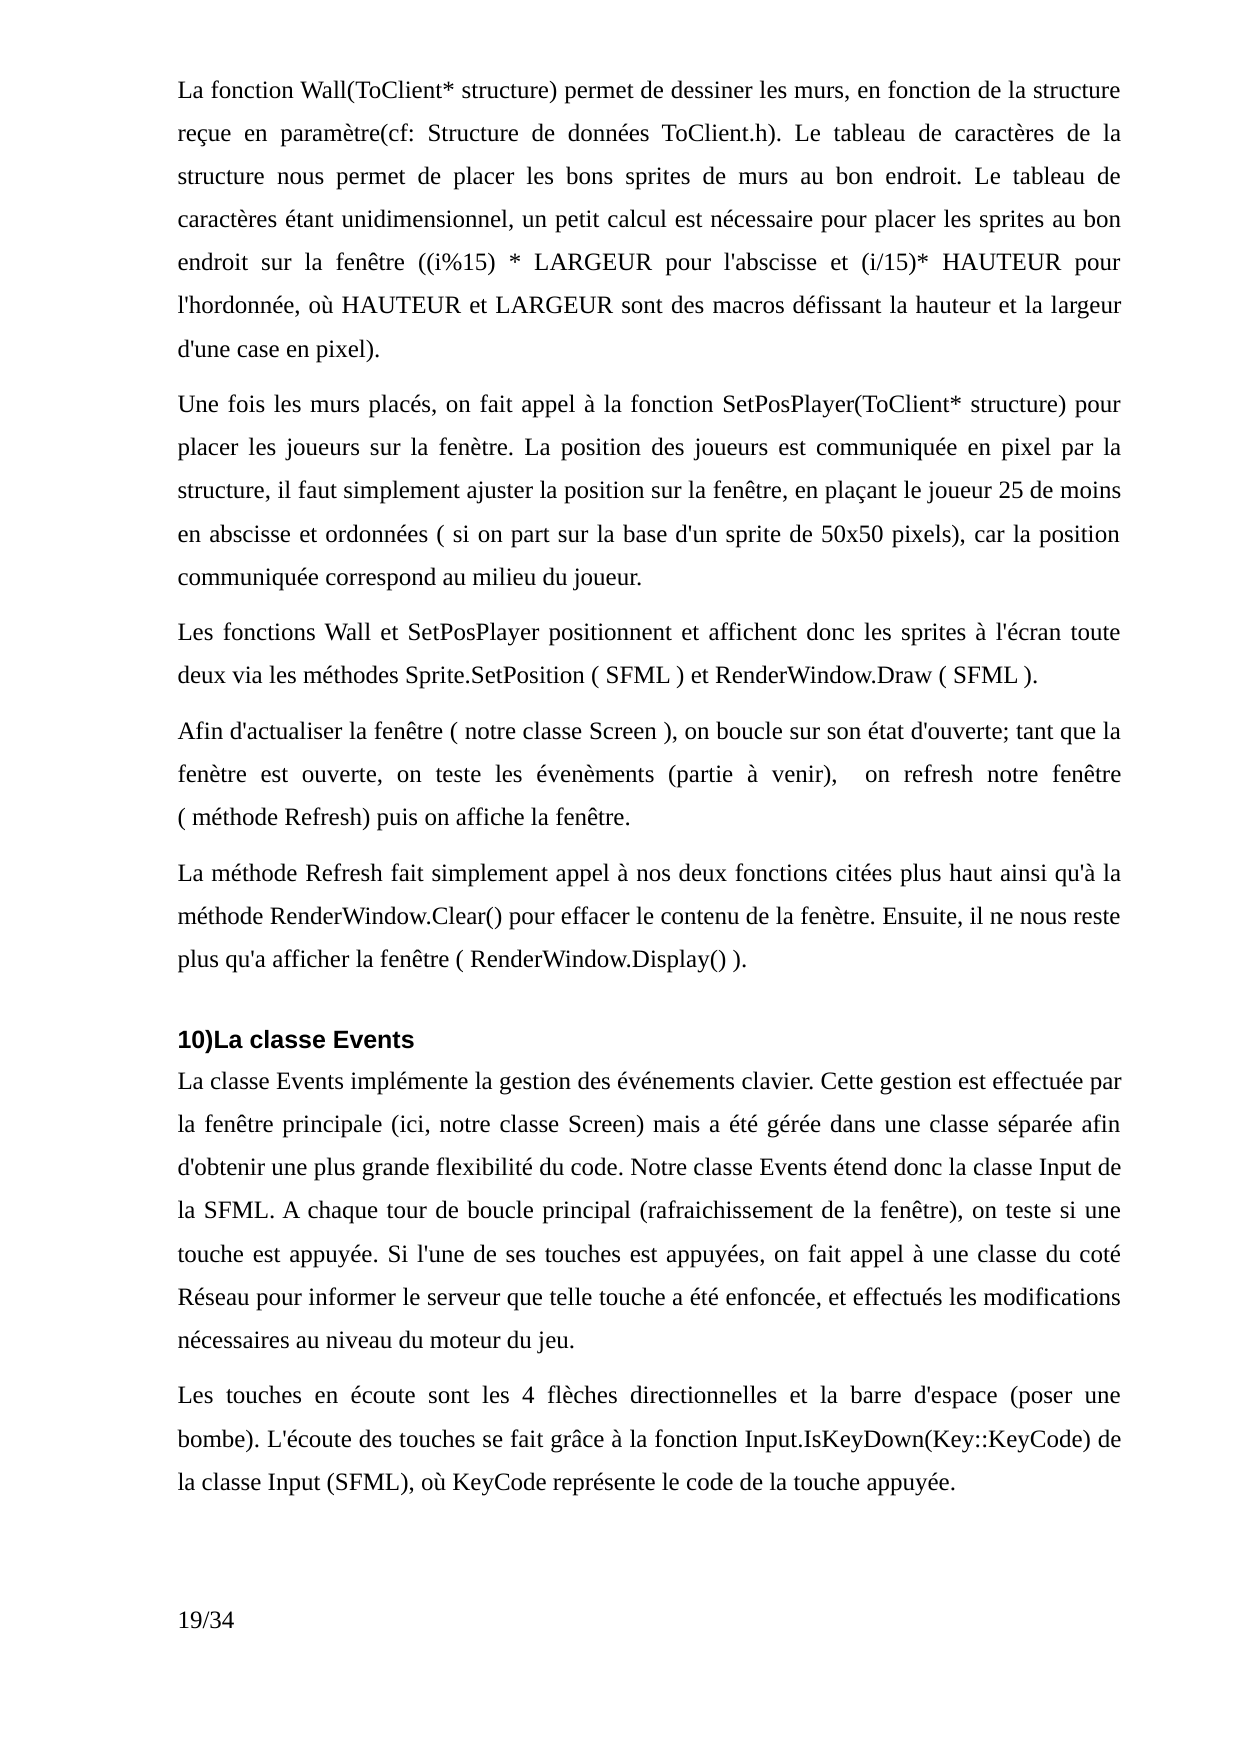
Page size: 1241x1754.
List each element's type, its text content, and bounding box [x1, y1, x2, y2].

subtitle La classe Events [177, 1025, 1122, 1054]
text La fonction Wall(ToClient* structure) permet de dessiner les murs, en fonction de la structure reçue en paramètre(cf: Structure de données ToClient.h). Le tableau de caractères de la structure nous permet de placer les bons sprites de murs au bon endroit. Le tableau de caractères étant unidimensionnel, un petit calcul est nécessaire pour placer les sprites au bon endroit sur la fenêtre ((i%15) * LARGEUR pour l'abscisse et (i/15)* HAUTEUR pour l'hordonnée, où HAUTEUR et LARGEUR sont des macros défissant la hauteur et la largeur d'une case en pixel). [177, 75, 1122, 362]
text Les touches en écoute sont les 4 flèches directionnelles et la barre d'espace (poser une bombe). L'écoute des touches se fait grâce à la fonction Input.IsKeyDown(Key::KeyCode) de la classe Input (SFML), où KeyCode représente le code de la touche appuyée. [177, 1381, 1122, 1496]
text Les fonctions Wall et SetPosPlayer positionnent et affichent donc les sprites à l'écran toute deux via les méthodes Sprite.SetPosition ( SFML ) et RenderWindow.Draw ( SFML ). [177, 617, 1122, 689]
text La classe Events implémente la gestion des événements clavier. Cette gestion est effectuée par la fenêtre principale (ici, notre classe Screen) mais a été gérée dans une classe séparée afin d'obtenir une plus grande flexibilité du code. Notre classe Events étend donc la classe Input de la SFML. A chaque tour de boucle principal (rafraichissement de la fenêtre), on teste si une touche est appuyée. Si l'une de ses touches est appuyées, on fait appel à une classe du coté Réseau pour informer le serveur que telle touche a été enfoncée, et effectués les modifications nécessaires au niveau du moteur du jeu. [177, 1066, 1122, 1354]
text Afin d'actualiser la fenêtre ( notre classe Screen ), on boucle sur son état d'ouverte; tant que la fenètre est ouverte, on teste les évenèments (partie à venir), on refresh notre fenêtre ( méthode Refresh) puis on affiche la fenêtre. [177, 716, 1122, 831]
text Une fois les murs placés, on fait appel à la fonction SetPosPlayer(ToClient* structure) pour placer les joueurs sur la fenètre. La position des joueurs est communiquée en pixel par la structure, il faut simplement ajuster la position sur la fenêtre, en plaçant le joueur 25 de moins en abscisse et ordonnées ( si on part sur la base d'un sprite de 50x50 pixels), car la position communiquée correspond au milieu du joueur. [177, 389, 1122, 591]
text La méthode Refresh fait simplement appel à nos deux fonctions citées plus haut ainsi qu'à la méthode RenderWindow.Clear() pour effacer le contenu de la fenètre. Ensuite, il ne nous reste plus qu'a afficher la fenêtre ( RenderWindow.Display() ). [177, 858, 1122, 973]
